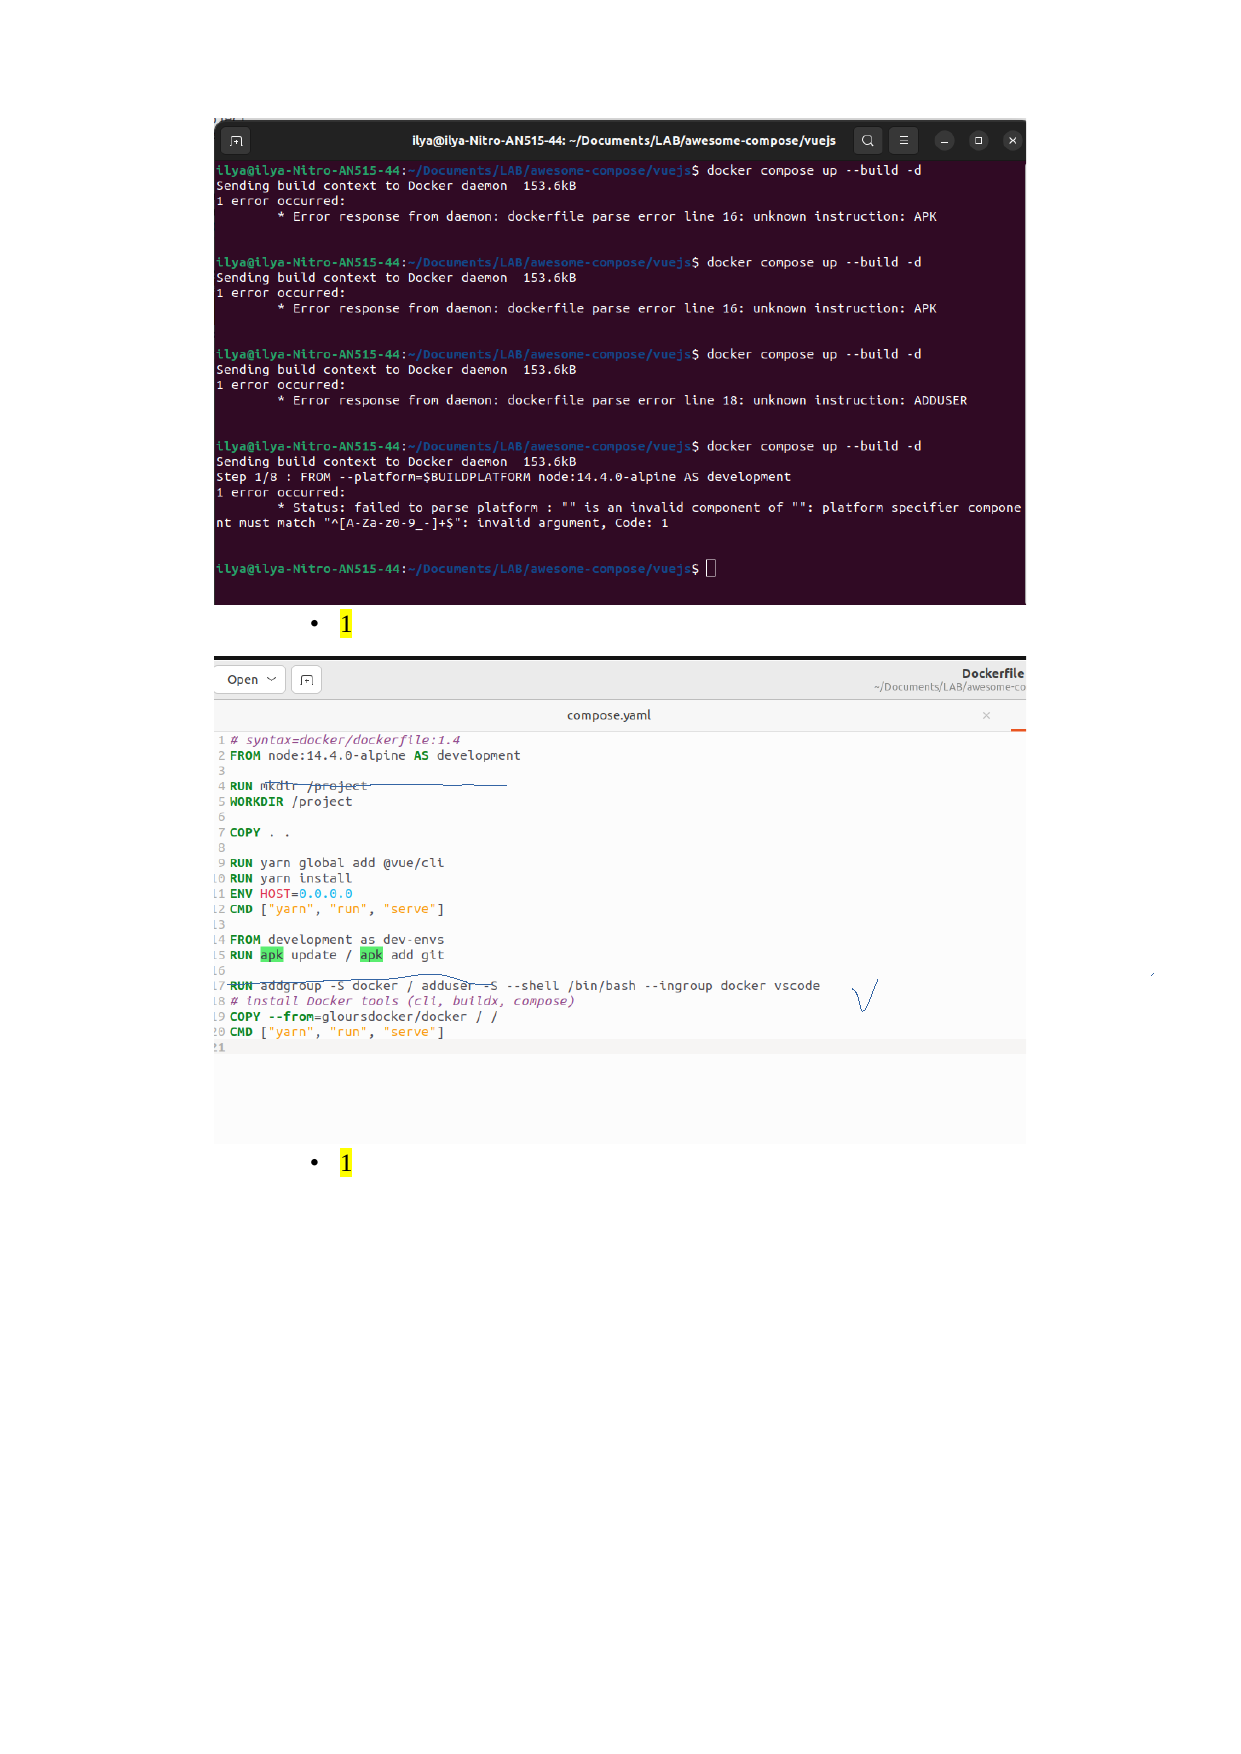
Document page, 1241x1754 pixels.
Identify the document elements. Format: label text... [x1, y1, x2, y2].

picture [214, 656, 1027, 1144]
picture [214, 118, 1027, 605]
list 1 [310, 605, 1122, 638]
list 1 [310, 1144, 1122, 1177]
